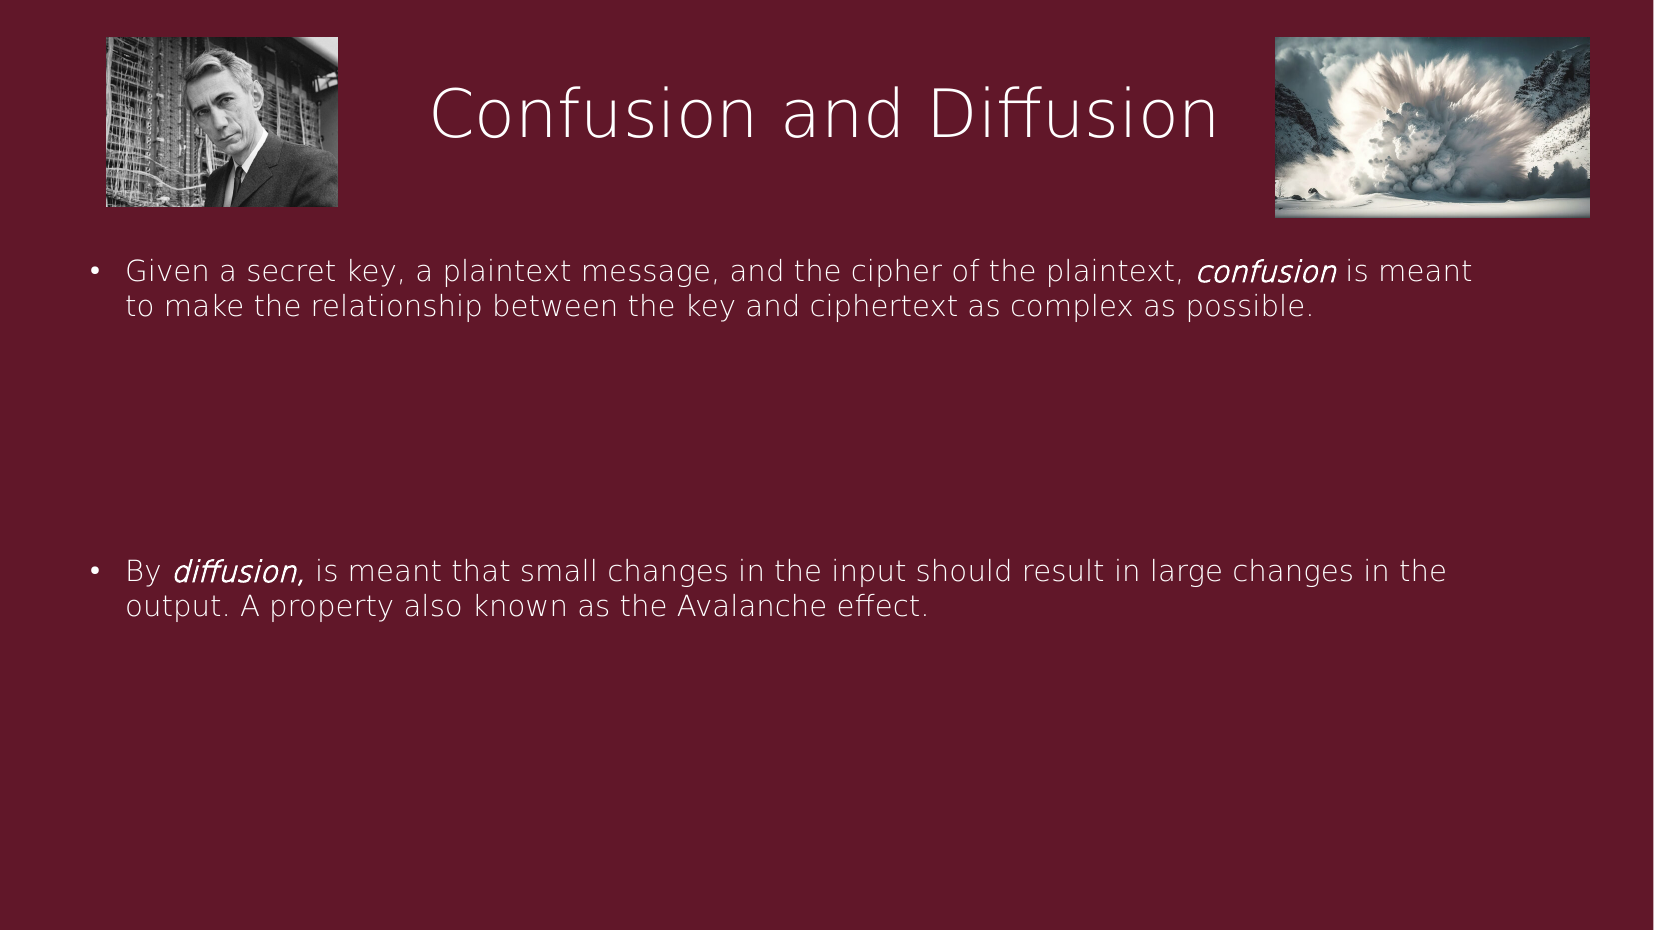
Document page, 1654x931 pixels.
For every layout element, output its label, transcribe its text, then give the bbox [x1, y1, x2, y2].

text_box By diffusion, is meant that small changes in the input should result in large changes in the output. A property also known as the Avalanche effect. [75, 547, 1501, 676]
title Confusion and Diffusion [412, 37, 1238, 193]
text_box Given a secret key, a plaintext message, and the cipher of the plaintext, confusion is meant to make the relationship between the key and ciphertext as complex as possible. [75, 247, 1501, 338]
picture [106, 37, 338, 207]
picture [1275, 37, 1590, 218]
